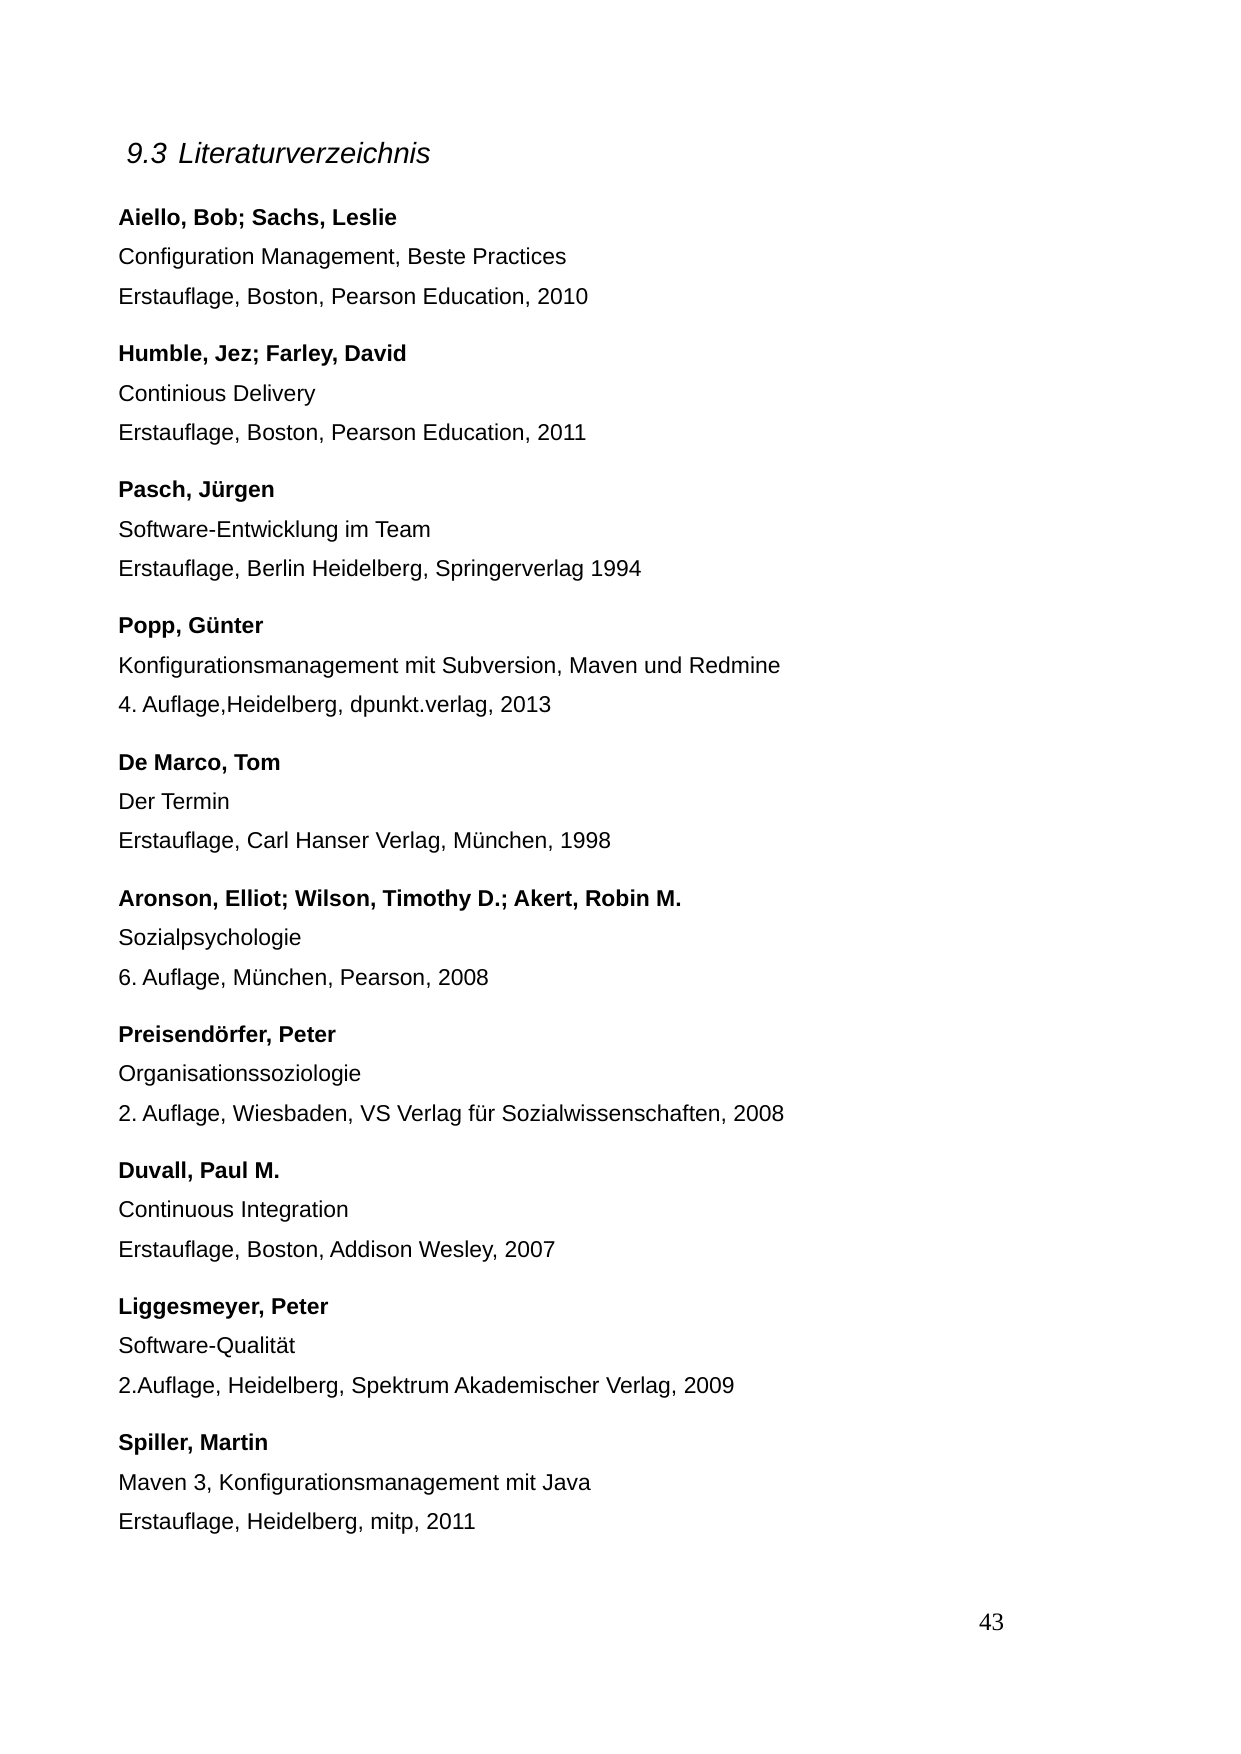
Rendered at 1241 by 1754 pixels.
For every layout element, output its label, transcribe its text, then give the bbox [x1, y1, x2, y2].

text Liggesmeyer, Peter Software-Qualität 2.Auflage, Heidelberg, Spektrum Akademischer Verlag, 2009 [118, 1293, 1004, 1398]
text Spiller, Martin Maven 3, Konfigurationsmanagement mit Java Erstauflage, Heidelberg, mitp, 2011 [118, 1429, 1004, 1534]
text Pasch, Jürgen Software-Entwicklung im Team Erstauflage, Berlin Heidelberg, Springerverlag 1994 [118, 476, 1004, 581]
text Humble, Jez; Farley, David Continious Delivery Erstauflage, Boston, Pearson Education, 2011 [118, 340, 1004, 445]
text Preisendörfer, Peter Organisationssoziologie 2. Auflage, Wiesbaden, VS Verlag für Sozialwissenschaften, 2008 [118, 1021, 1004, 1126]
subtitle Literaturverzeichnis [118, 136, 1004, 169]
text Duvall, Paul M. Continuous Integration Erstauflage, Boston, Addison Wesley, 2007 [118, 1157, 1004, 1262]
text Aronson, Elliot; Wilson, Timothy D.; Akert, Robin M. Sozialpsychologie 6. Auflage, München, Pearson, 2008 [118, 884, 1004, 990]
text Aiello, Bob; Sachs, Leslie Configuration Management, Beste Practices Erstauflage, Boston, Pearson Education, 2010 [118, 204, 1004, 309]
text De Marco, Tom Der Termin Erstauflage, Carl Hanser Verlag, München, 1998 [118, 748, 1004, 854]
text Popp, Günter Konfigurationsmanagement mit Subversion, Maven und Redmine 4. Auflage,Heidelberg, dpunkt.verlag, 2013 [118, 612, 1004, 718]
